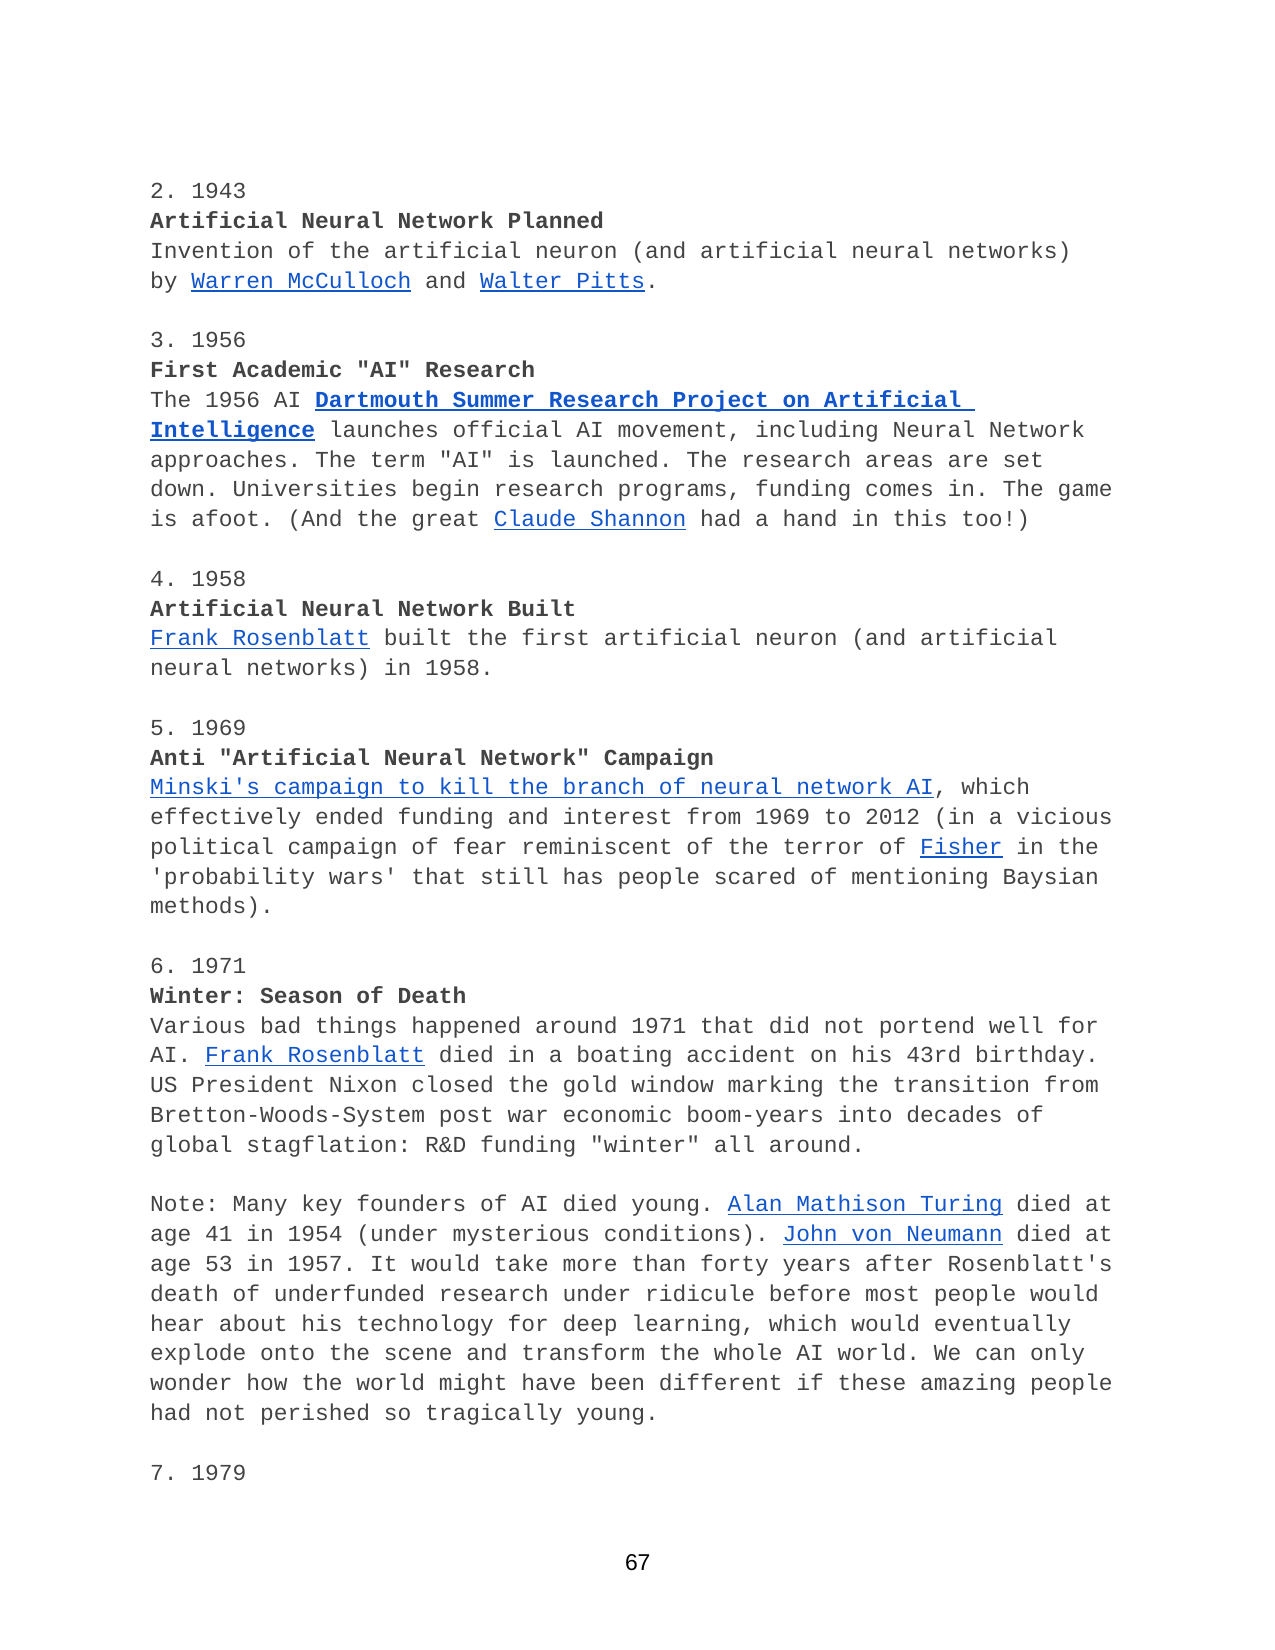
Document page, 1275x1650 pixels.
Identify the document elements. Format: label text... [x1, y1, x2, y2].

text Note: Many key founders of AI died young. Alan Mathison Turing died at age 41 in 1954 (under mysterious conditions). John von Neumann died at age 53 in 1957. It would take more than forty years after Rosenblatt's death of underfunded research under ridicule before most people would hear about his technology for deep learning, which would eventually explode onto the scene and transform the whole AI world. We can only wonder how the world might have been different if these amazing people had not perished so tragically young. [150, 1193, 1125, 1427]
text Invention of the artificial neuron (and artificial neural networks) [150, 239, 1125, 265]
text Artificial Neural Network Planned [150, 209, 1125, 236]
text Winter: Season of Death [150, 984, 1125, 1010]
text 5. 1969 [150, 716, 1125, 742]
text 7. 1979 [150, 1461, 1125, 1487]
text Frank Rosenblatt built the first artificial neuron (and artificial neural networks) in 1958. [150, 627, 1125, 682]
text 2. 1943 [150, 180, 1125, 206]
text First Academic "AI" Research [150, 358, 1125, 384]
text Anti "Artificial Neural Network" Campaign [150, 746, 1125, 772]
text by Warren McCulloch and Walter Pitts. [150, 269, 1125, 295]
text 6. 1971 [150, 954, 1125, 980]
text 3. 1956 [150, 329, 1125, 355]
text Artificial Neural Network Built [150, 597, 1125, 623]
text The 1956 AI Dartmouth Summer Research Project on Artificial Intelligence launches official AI movement, including Neural Network approaches. The term "AI" is launched. The research areas are set down. Universities begin research programs, funding comes in. The game is afoot. (And the great Claude Shannon had a hand in this too!) [150, 388, 1125, 533]
text Various bad things happened around 1971 that did not portend well for AI. Frank Rosenblatt died in a boating accident on his 43rd birthday. US President Nixon closed the gold window marking the transition from Bretton-Woods-System post war economic boom-years into decades of global stagflation: R&D funding "winter" all around. [150, 1014, 1125, 1159]
text 4. 1958 [150, 567, 1125, 593]
text Minski's campaign to kill the branch of neural network AI, which effectively ended funding and interest from 1969 to 2012 (in a vicious political campaign of fear reminiscent of the terror of Fisher in the 'probability wars' that still has people scared of mentioning Baysian methods). [150, 776, 1125, 921]
